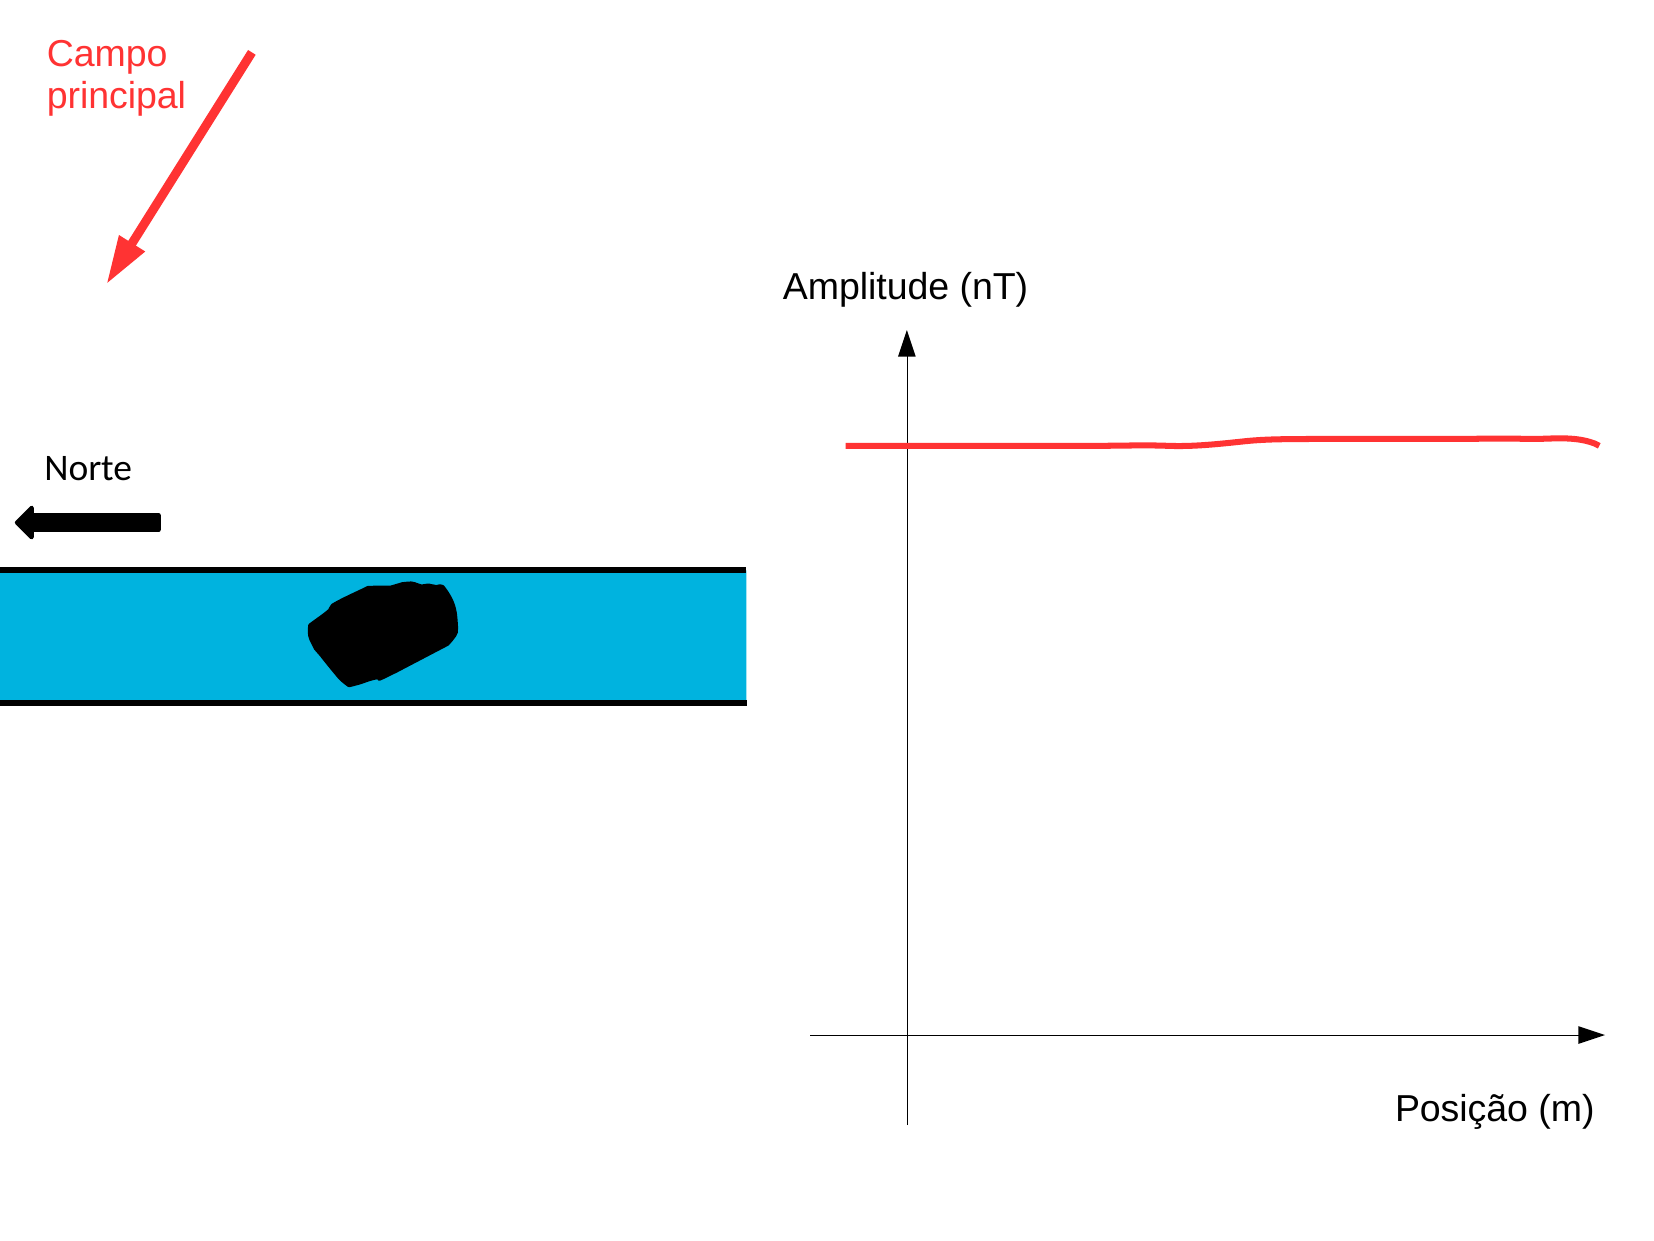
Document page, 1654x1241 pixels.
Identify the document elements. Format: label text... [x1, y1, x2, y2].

text_box Norte [17, 435, 160, 496]
text_box Amplitude (nT) [768, 258, 1044, 316]
text_box Posição (m) [1380, 1080, 1610, 1137]
text_box [16, 507, 159, 538]
text_box [0, 570, 747, 700]
text_box Campo principal [32, 25, 257, 124]
